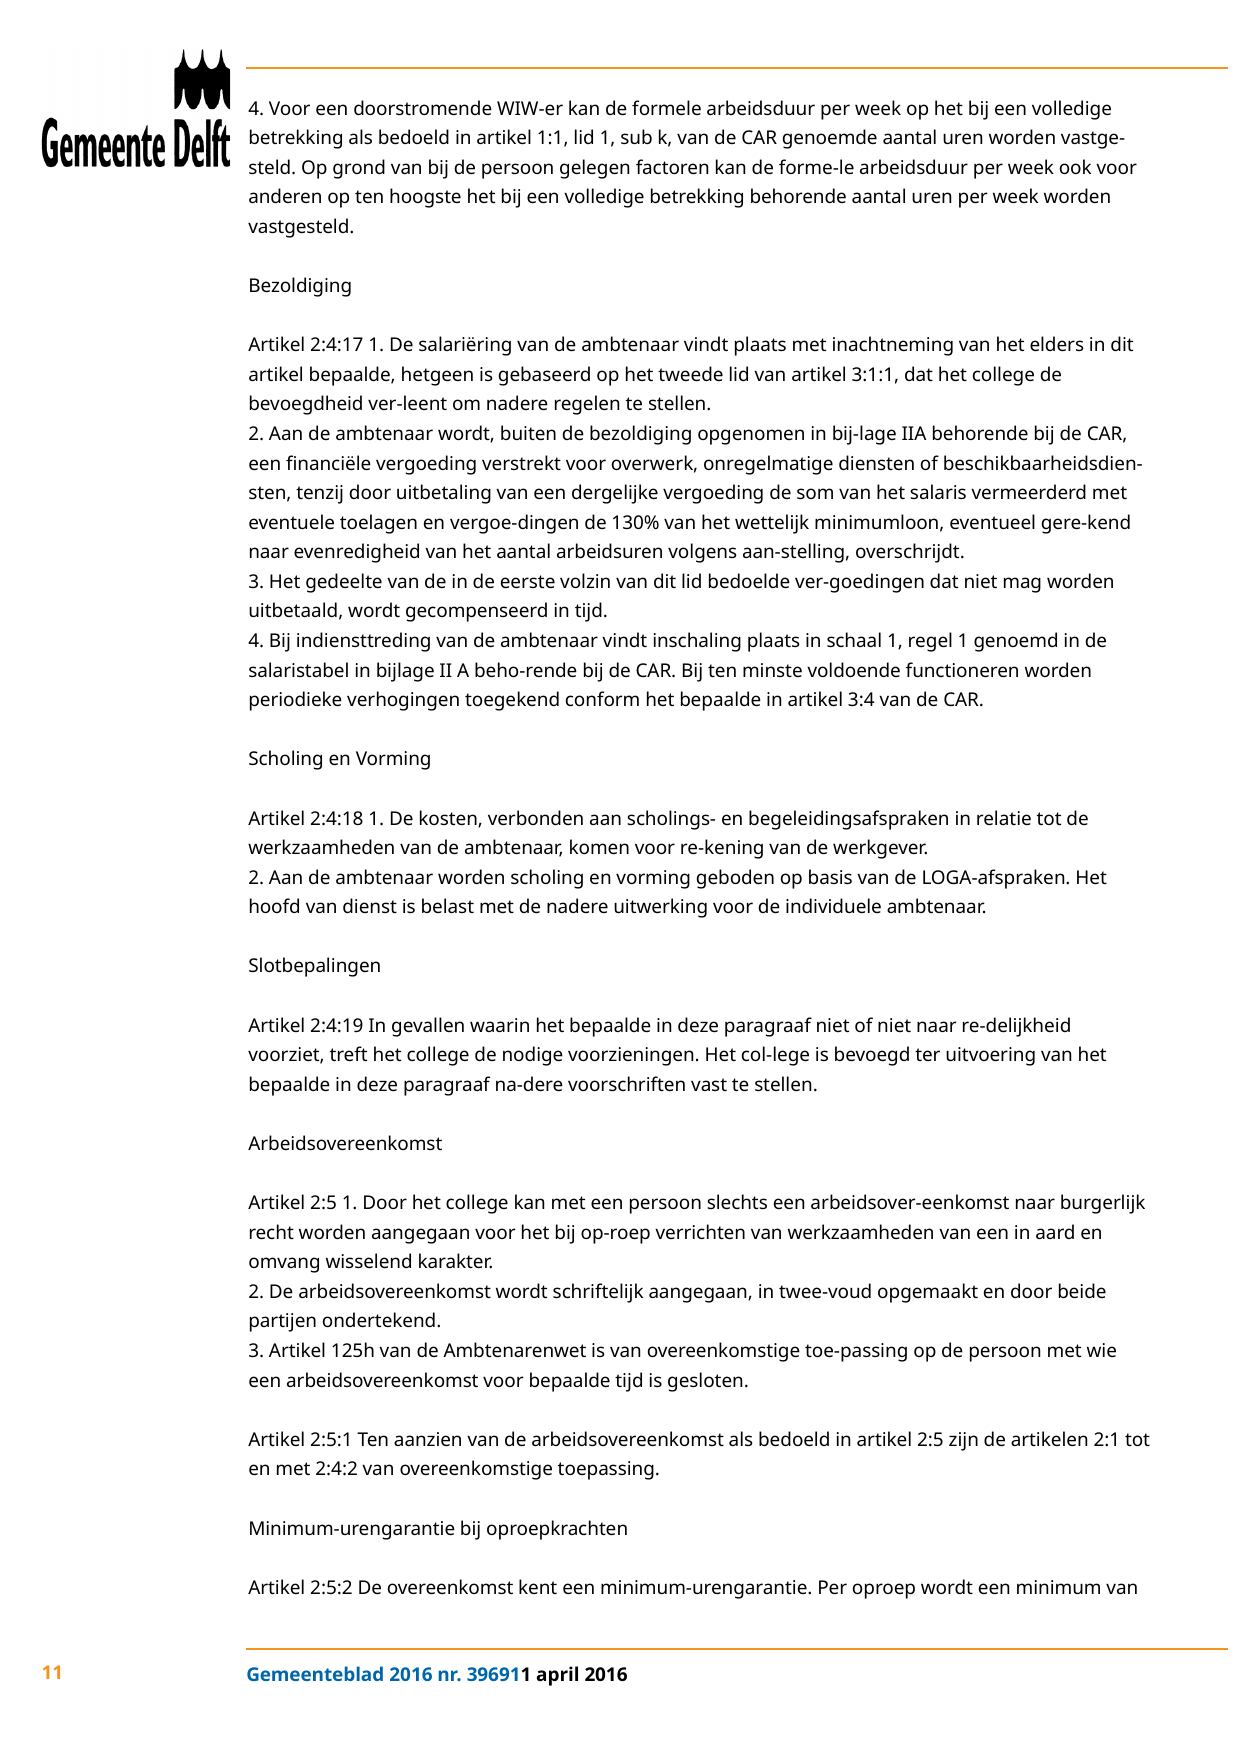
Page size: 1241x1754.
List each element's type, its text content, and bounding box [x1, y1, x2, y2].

text 4. Voor een doorstromende WIW-er kan de formele arbeidsduur per week op het bij een volledige betrekking als bedoeld in artikel 1:1, lid 1, sub k, van de CAR genoemde aantal uren worden vastge-steld. Op grond van bij de persoon gelegen factoren kan de forme-le arbeidsduur per week ook voor anderen op ten hoogste het bij een volledige betrekking behorende aantal uren per week worden vastgesteld. [248, 95, 1152, 239]
text 3. Het gedeelte van de in de eerste volzin van dit lid bedoelde ver-goedingen dat niet mag worden uitbetaald, wordt gecompenseerd in tijd. [248, 568, 1152, 623]
text Artikel 2:4:17 1. De salariëring van de ambtenaar vindt plaats met inachtneming van het elders in dit artikel bepaalde, hetgeen is gebaseerd op het tweede lid van artikel 3:1:1, dat het college de bevoegdheid ver-leent om nadere regelen te stellen. [248, 331, 1152, 416]
text Slotbepalingen [248, 953, 1152, 978]
text Artikel 2:5:1 Ten aanzien van de arbeidsovereenkomst als bedoeld in artikel 2:5 zijn de artikelen 2:1 tot en met 2:4:2 van overeenkomstige toepassing. [248, 1426, 1152, 1481]
picture [41, 47, 231, 172]
text Arbeidsovereenkomst [248, 1130, 1152, 1156]
text Artikel 2:4:18 1. De kosten, verbonden aan scholings- en begeleidingsafspraken in relatie tot de werkzaamheden van de ambtenaar, komen voor re-kening van de werkgever. [248, 805, 1152, 860]
text 2. De arbeidsovereenkomst wordt schriftelijk aangegaan, in twee-voud opgemaakt en door beide partijen ondertekend. [248, 1278, 1152, 1333]
text 4. Bij indiensttreding van de ambtenaar vindt inschaling plaats in schaal 1, regel 1 genoemd in de salaristabel in bijlage II A beho-rende bij de CAR. Bij ten minste voldoende functioneren worden periodieke verhogingen toegekend conform het bepaalde in artikel 3:4 van de CAR. [248, 627, 1152, 712]
text Scholing en Vorming [248, 746, 1152, 771]
text 2. Aan de ambtenaar worden scholing en vorming geboden op basis van de LOGA-afspraken. Het hoofd van dienst is belast met de nadere uitwerking voor de individuele ambtenaar. [248, 864, 1152, 919]
text Bezoldiging [248, 272, 1152, 298]
text 2. Aan de ambtenaar wordt, buiten de bezoldiging opgenomen in bij-lage IIA behorende bij de CAR, een financiële vergoeding verstrekt voor overwerk, onregelmatige diensten of beschikbaarheidsdien-sten, tenzij door uitbetaling van een dergelijke vergoeding de som van het salaris vermeerderd met eventuele toelagen en vergoe-dingen de 130% van het wettelijk minimumloon, eventueel gere-kend naar evenredigheid van het aantal arbeidsuren volgens aan-stelling, overschrijdt. [248, 420, 1152, 564]
text Artikel 2:5 1. Door het college kan met een persoon slechts een arbeidsover-eenkomst naar burgerlijk recht worden aangegaan voor het bij op-roep verrichten van werkzaamheden van een in aard en omvang wisselend karakter. [248, 1189, 1152, 1274]
text 3. Artikel 125h van de Ambtenarenwet is van overeenkomstige toe-passing op de persoon met wie een arbeidsovereenkomst voor bepaalde tijd is gesloten. [248, 1337, 1152, 1393]
text Artikel 2:5:2 De overeenkomst kent een minimum-urengarantie. Per oproep wordt een minimum van [248, 1574, 1152, 1600]
text Artikel 2:4:19 In gevallen waarin het bepaalde in deze paragraaf niet of niet naar re-delijkheid voorziet, treft het college de nodige voorzieningen. Het col-lege is bevoegd ter uitvoering van het bepaalde in deze paragraaf na-dere voorschriften vast te stellen. [248, 1012, 1152, 1097]
text Minimum-urengarantie bij oproepkrachten [248, 1515, 1152, 1541]
